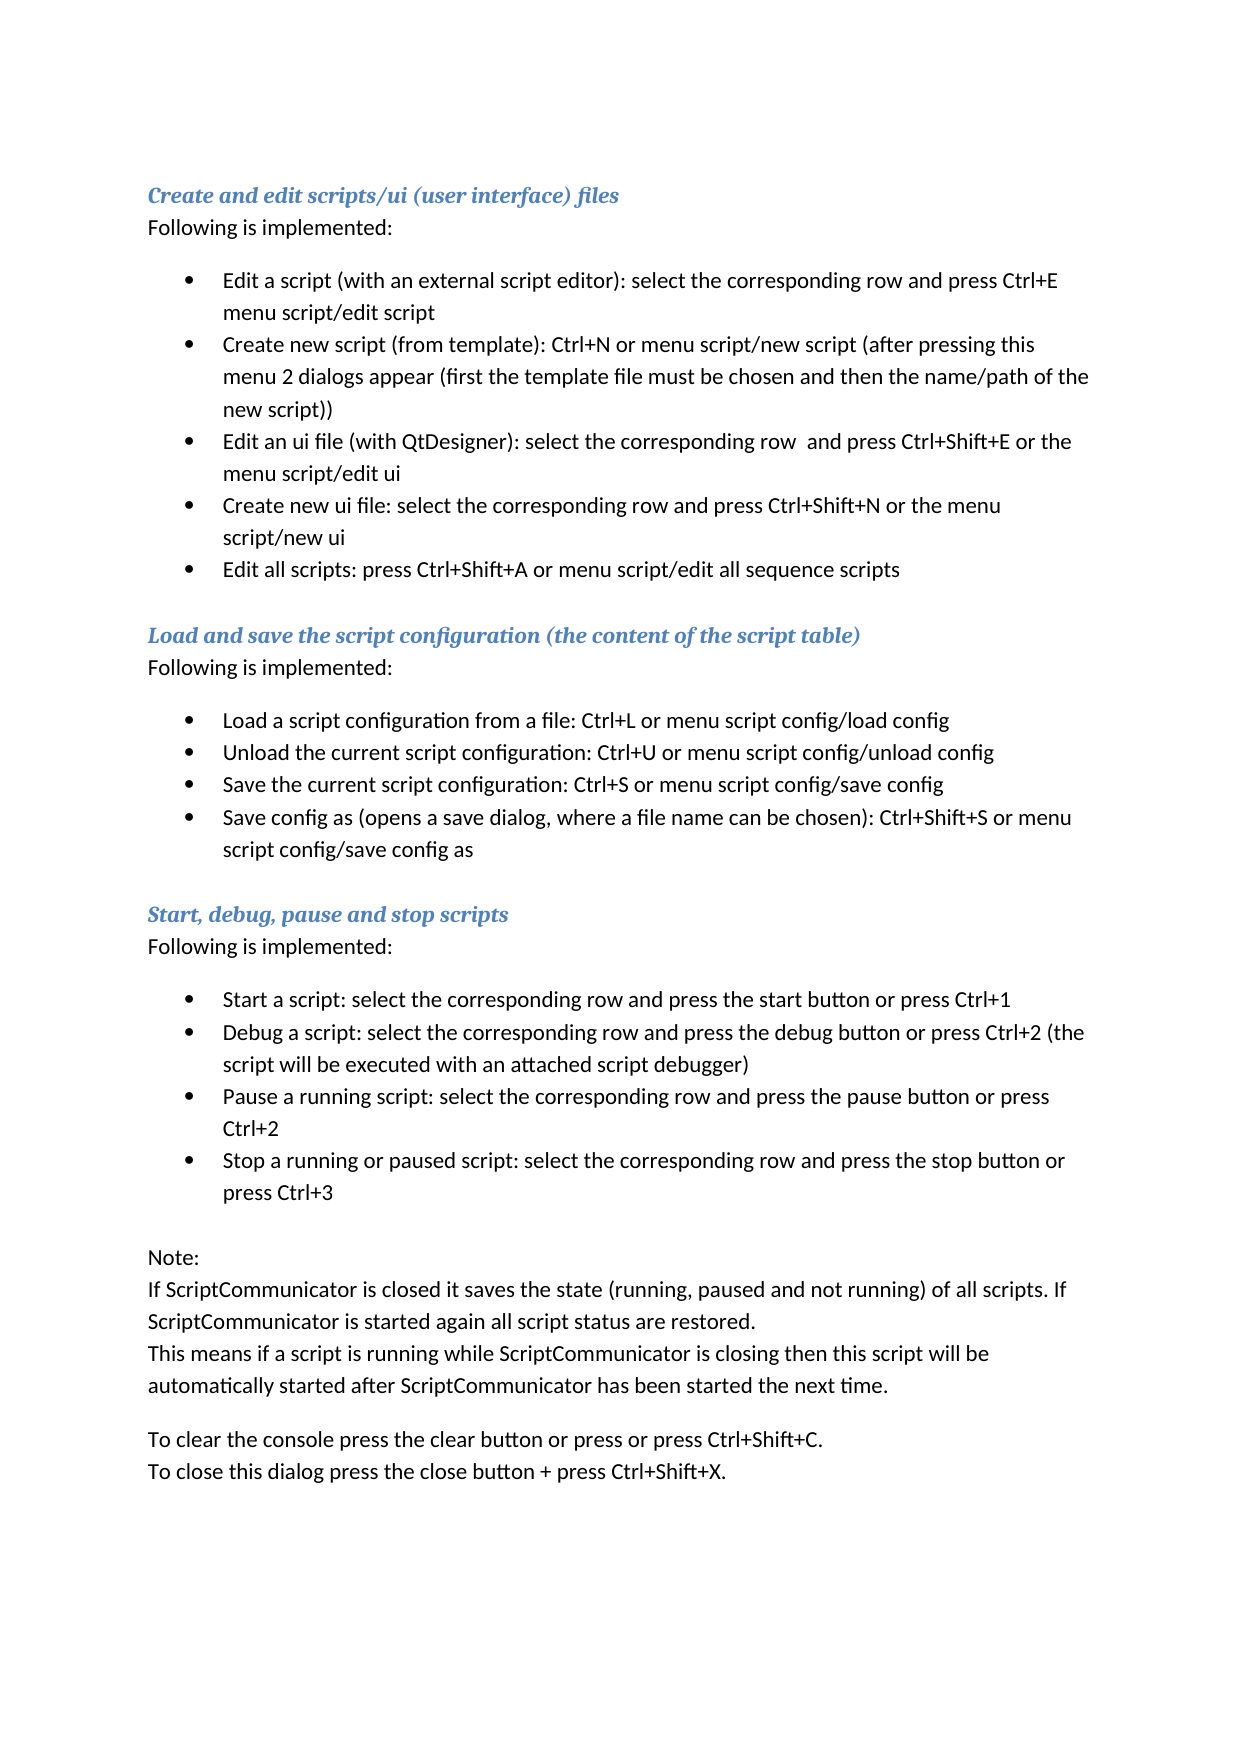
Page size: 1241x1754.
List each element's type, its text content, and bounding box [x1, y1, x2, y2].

list To clear the console press the clear button or press or press Ctrl+Shift+C. [148, 1425, 1093, 1453]
text Following is implemented: [148, 932, 1093, 960]
list Note: [148, 1243, 1093, 1271]
text Following is implemented: [148, 653, 1093, 681]
list Save config as (opens a save dialog, where a file name can be chosen): Ctrl+Shift+S or menu script config/save config as [185, 803, 1093, 863]
subtitle Start, debug, pause and stop scripts [148, 902, 1093, 928]
list If ScriptCommunicator is closed it saves the state (running, paused and not running) of all scripts. If ScriptCommunicator is started again all script status are restored. [148, 1275, 1093, 1335]
list Debug a script: select the corresponding row and press the debug button or press Ctrl+2 (the script will be executed with an attached script debugger) [185, 1018, 1093, 1078]
list This means if a script is running while ScriptCommunicator is closing then this script will be automatically started after ScriptCommunicator has been started the next time. [148, 1339, 1093, 1400]
list Load a script configuration from a file: Ctrl+L or menu script config/load config [185, 706, 1093, 734]
list Edit a script (with an external script editor): select the corresponding row and press Ctrl+E menu script/edit script [185, 266, 1093, 326]
list To close this dialog press the close button + press Ctrl+Shift+X. [148, 1457, 1093, 1485]
subtitle Create and edit scripts/ui (user interface) files [148, 183, 1093, 209]
list Unload the current script configuration: Ctrl+U or menu script config/unload config [185, 738, 1093, 766]
list Create new script (from template): Ctrl+N or menu script/new script (after pressing this menu 2 dialogs appear (first the template file must be chosen and then the name/path of the new script)) [185, 330, 1093, 423]
list Create new ui file: select the corresponding row and press Ctrl+Shift+N or the menu script/new ui [185, 491, 1093, 551]
text Following is implemented: [148, 213, 1093, 241]
list Pause a running script: select the corresponding row and press the pause button or press Ctrl+2 [185, 1082, 1093, 1142]
list Start a script: select the corresponding row and press the start button or press Ctrl+1 [185, 985, 1093, 1013]
list Stop a running or paused script: select the corresponding row and press the stop button or press Ctrl+3 [185, 1146, 1093, 1207]
list Edit all scripts: press Ctrl+Shift+A or menu script/edit all sequence scripts [185, 556, 1093, 584]
subtitle Load and save the script configuration (the content of the script table) [148, 623, 1093, 649]
list Save the current script configuration: Ctrl+S or menu script config/save config [185, 771, 1093, 798]
list Edit an ui file (with QtDesigner): select the corresponding row and press Ctrl+Shift+E or the menu script/edit ui [185, 427, 1093, 487]
